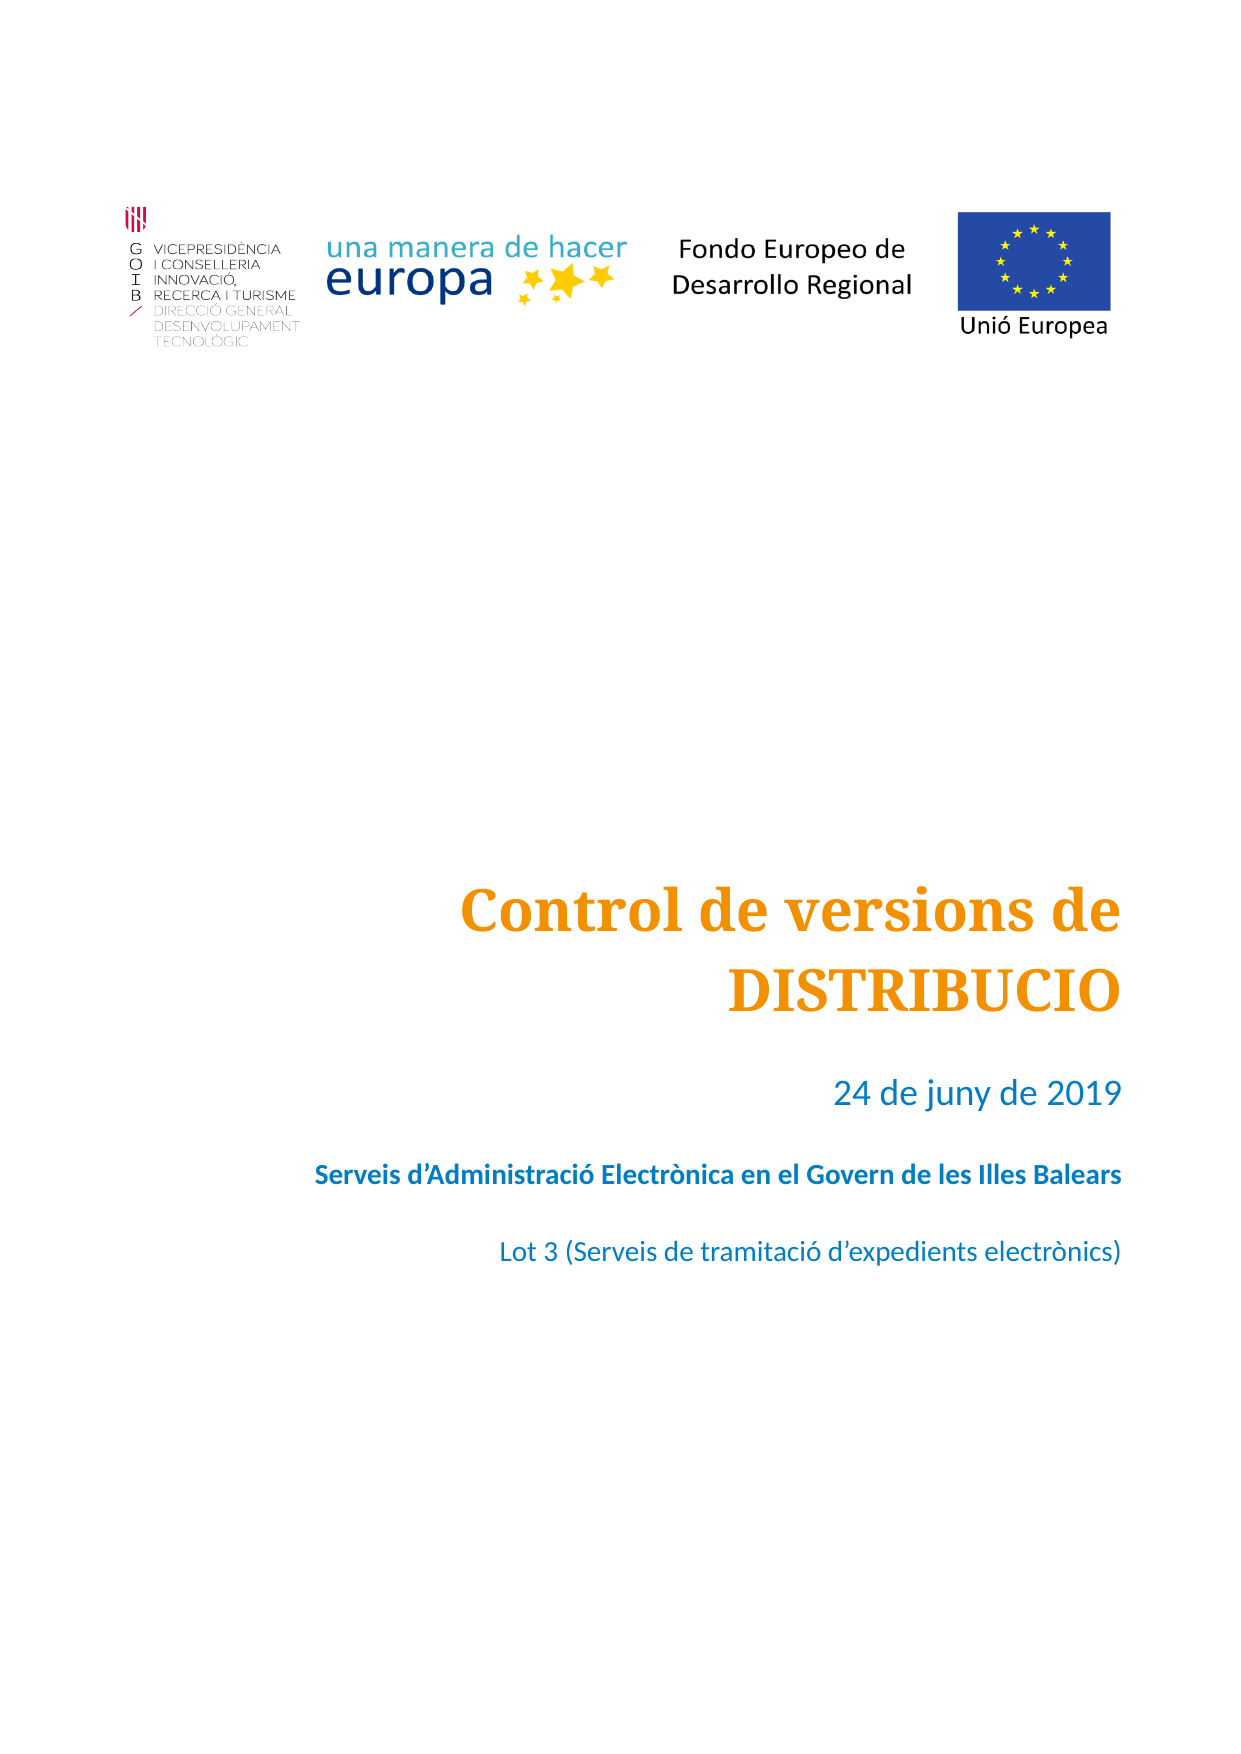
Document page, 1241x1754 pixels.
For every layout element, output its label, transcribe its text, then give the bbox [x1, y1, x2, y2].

text Serveis d’Administració Electrònica en el Govern de les Illes Balears [118, 1156, 1122, 1192]
text Lot 3 (Serveis de tramitació d’expedients electrònics) [118, 1233, 1122, 1269]
picture [118, 202, 308, 351]
text 24 de juny de 2019 [118, 1069, 1122, 1115]
picture [321, 202, 1122, 352]
text Control de versions de DISTRIBUCIO [118, 869, 1122, 1028]
